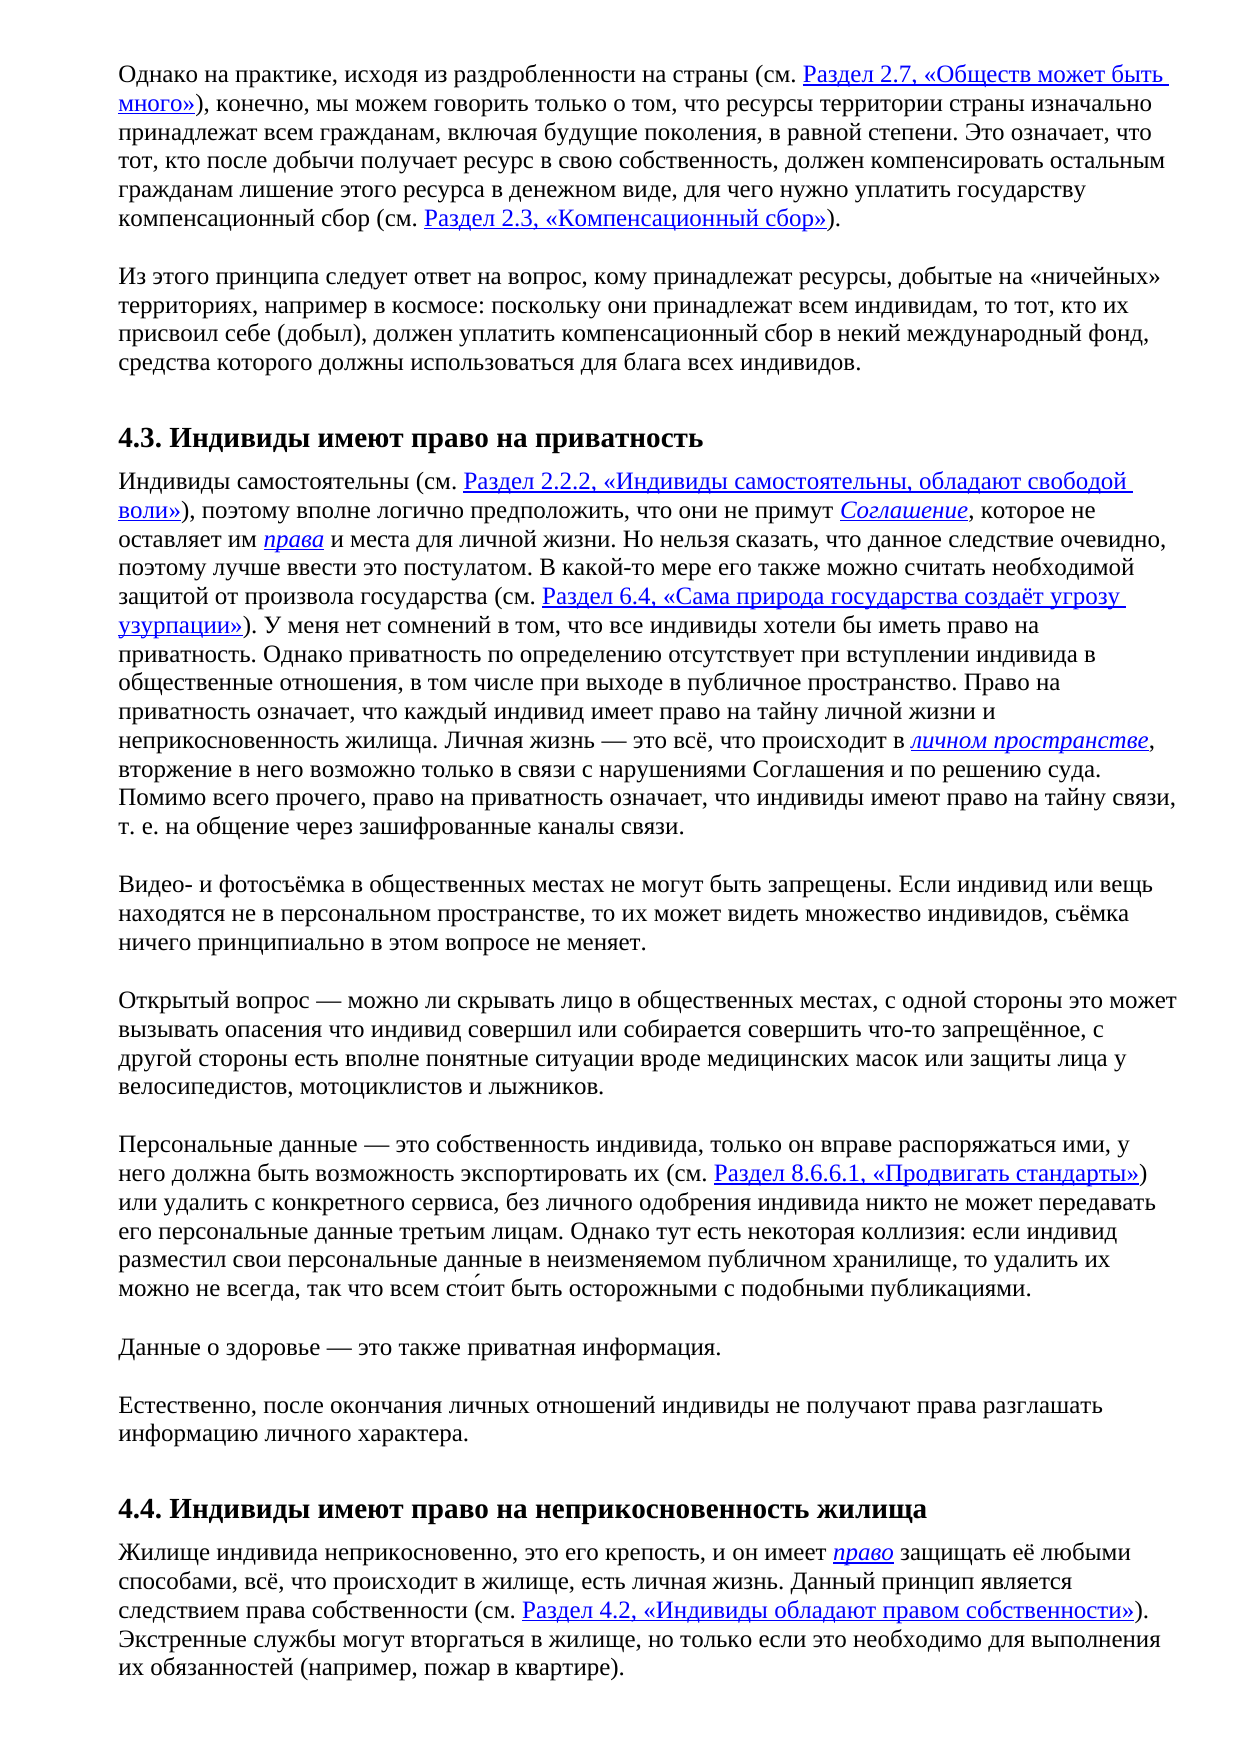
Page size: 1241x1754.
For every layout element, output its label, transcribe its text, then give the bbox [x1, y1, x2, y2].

text Открытый вопрос — можно ли скрывать лицо в общественных местах, с одной стороны это может вызывать опасения что индивид совершил или собирается совершить что-то запрещённое, с другой стороны есть вполне понятные ситуации вроде медицинских масок или защиты лица у велосипедистов, мотоциклистов и лыжников. [118, 985, 1181, 1100]
text Персональные данные — это собственность индивида, только он вправе распоряжаться ими, у него должна быть возможность экспортировать их (см. Раздел 8.6.6.1, «Продвигать стандарты») или удалить с конкретного сервиса, без личного одобрения индивида никто не может передавать его персональные данные третьим лицам. Однако тут есть некоторая коллизия: если индивид разместил свои персональные данные в неизменяемом публичном хранилище, то удалить их можно не всегда, так что всем сто́ит быть осторожными с подобными публикациями. [118, 1129, 1181, 1302]
text Естественно, после окончания личных отношений индивиды не получают права разглашать информацию личного характера. [118, 1390, 1181, 1447]
subtitle 4.4. Индивиды имеют право на неприкосновенность жилища [118, 1491, 1181, 1525]
text Из этого принципа следует ответ на вопрос, кому принадлежат ресурсы, добытые на «ничейных» территориях, например в космосе: поскольку они принадлежат всем индивидам, то тот, кто их присвоил себе (добыл), должен уплатить компенсационный сбор в некий международный фонд, средства которого должны использоваться для блага всех индивидов. [118, 261, 1181, 376]
text Видео- и фотосъёмка в общественных местах не могут быть запрещены. Если индивид или вещь находятся не в персональном пространстве, то их может видеть множество индивидов, съёмка ничего принципиально в этом вопросе не меняет. [118, 869, 1181, 956]
subtitle 4.3. Индивиды имеют право на приватность [118, 420, 1181, 454]
text Данные о здоровье — это также приватная информация. [118, 1332, 1181, 1360]
text Индивиды самостоятельны (см. Раздел 2.2.2, «Индивиды самостоятельны, обладают свободой воли»), поэтому вполне логично предположить, что они не примут Соглашение, которое не оставляет им права и места для личной жизни. Но нельзя сказать, что данное следствие очевидно, поэтому лучше ввести это постулатом. В какой-то мере его также можно считать необходимой защитой от произвола государства (см. Раздел 6.4, «Сама природа государства создаёт угрозу узурпации»). У меня нет сомнений в том, что все индивиды хотели бы иметь право на приватность. Однако приватность по определению отсутствует при вступлении индивида в общественные отношения, в том числе при выходе в публичное пространство. Право на приватность означает, что каждый индивид имеет право на тайну личной жизни и неприкосновенность жилища. Личная жизнь — это всё, что происходит в личном пространстве, вторжение в него возможно только в связи с нарушениями Соглашения и по решению суда. Помимо всего прочего, право на приватность означает, что индивиды имеют право на тайну связи, т. е. на общение через зашифрованные каналы связи. [118, 466, 1181, 840]
text Жилище индивида неприкосновенно, это его крепость, и он имеет право защищать её любыми способами, всё, что происходит в жилище, есть личная жизнь. Данный принцип является следствием права собственности (см. Раздел 4.2, «Индивиды обладают правом собственности»). Экстренные службы могут вторгаться в жилище, но только если это необходимо для выполнения их обязанностей (например, пожар в квартире). [118, 1537, 1181, 1681]
text Однако на практике, исходя из раздробленности на страны (см. Раздел 2.7, «Обществ может быть много»), конечно, мы можем говорить только о том, что ресурсы территории страны изначально принадлежат всем гражданам, включая будущие поколения, в равной степени. Это означает, что тот, кто после добычи получает ресурс в свою собственность, должен компенсировать остальным гражданам лишение этого ресурса в денежном виде, для чего нужно уплатить государству компенсационный сбор (см. Раздел 2.3, «Компенсационный сбор»). [118, 59, 1181, 232]
